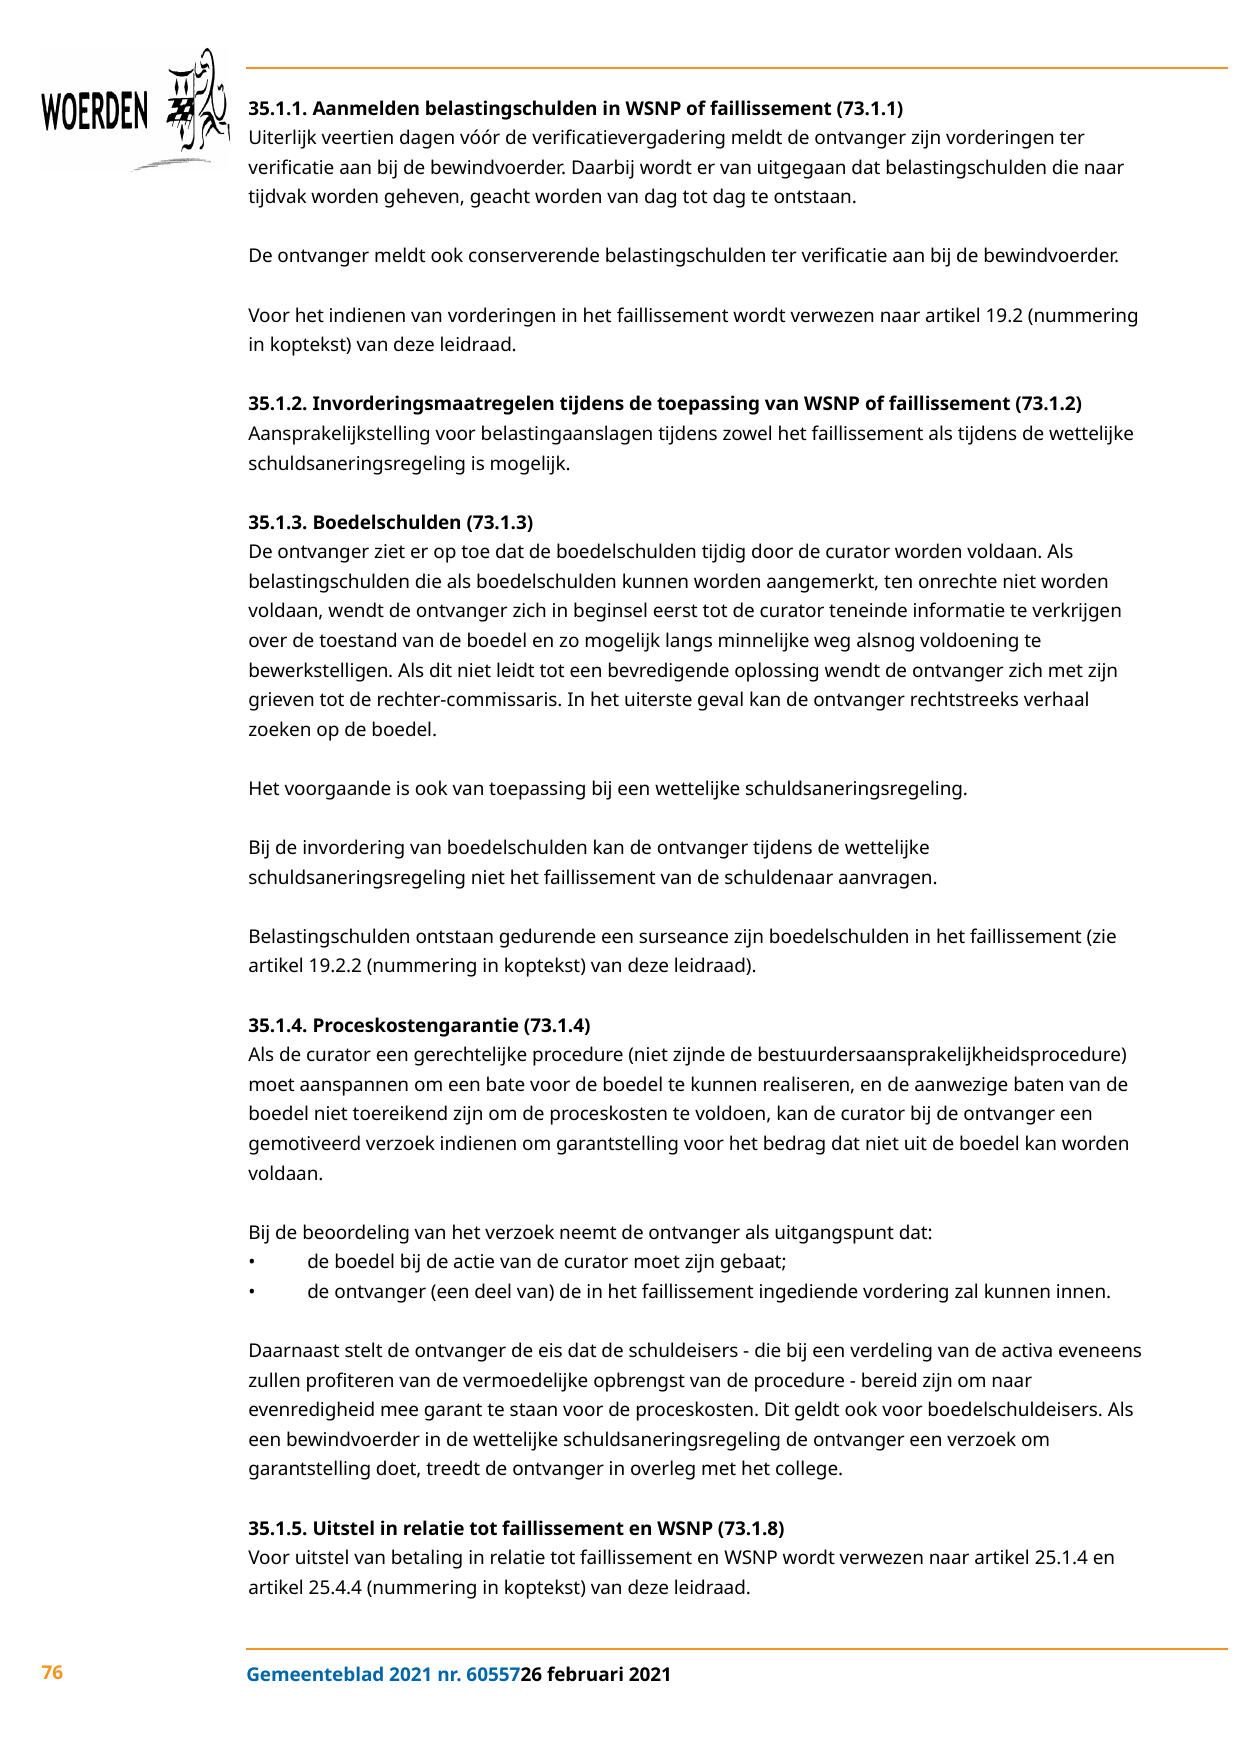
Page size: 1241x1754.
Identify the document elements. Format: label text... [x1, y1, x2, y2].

text 35.1.4. Proceskostengarantie (73.1.4) [248, 1012, 1152, 1038]
text De ontvanger meldt ook conserverende belastingschulden ter verificatie aan bij de bewindvoerder. [248, 243, 1152, 268]
text Uiterlijk veertien dagen vóór de verificatievergadering meldt de ontvanger zijn vorderingen ter verificatie aan bij de bewindvoerder. Daarbij wordt er van uitgegaan dat belastingschulden die naar tijdvak worden geheven, geacht worden van dag tot dag te ontstaan. [248, 124, 1152, 209]
text 35.1.5. Uitstel in relatie tot faillissement en WSNP (73.1.8) [248, 1515, 1152, 1541]
list de boedel bij de actie van de curator moet zijn gebaat; [248, 1248, 1152, 1274]
text Het voorgaande is ook van toepassing bij een wettelijke schuldsaneringsregeling. [248, 775, 1152, 801]
text Bij de invordering van boedelschulden kan de ontvanger tijdens de wettelijke schuldsaneringsregeling niet het faillissement van de schuldenaar aanvragen. [248, 834, 1152, 890]
text Bij de beoordeling van het verzoek neemt de ontvanger als uitgangspunt dat: [248, 1219, 1152, 1245]
picture [41, 47, 231, 172]
text Voor het indienen van vorderingen in het faillissement wordt verwezen naar artikel 19.2 (nummering in koptekst) van deze leidraad. [248, 302, 1152, 357]
text Daarnaast stelt de ontvanger de eis dat de schuldeisers - die bij een verdeling van de activa eveneens zullen profiteren van de vermoedelijke opbrengst van de procedure - bereid zijn om naar evenredigheid mee garant te staan voor de proceskosten. Dit geldt ook voor boedelschuldeisers. Als een bewindvoerder in de wettelijke schuldsaneringsregeling de ontvanger een verzoek om garantstelling doet, treedt de ontvanger in overleg met het college. [248, 1337, 1152, 1481]
text 35.1.2. Invorderingsmaatregelen tijdens de toepassing van WSNP of faillissement (73.1.2) [248, 391, 1152, 416]
text De ontvanger ziet er op toe dat de boedelschulden tijdig door de curator worden voldaan. Als belastingschulden die als boedelschulden kunnen worden aangemerkt, ten onrechte niet worden voldaan, wendt de ontvanger zich in beginsel eerst tot de curator teneinde informatie te verkrijgen over de toestand van de boedel en zo mogelijk langs minnelijke weg alsnog voldoening te bewerkstelligen. Als dit niet leidt tot een bevredigende oplossing wendt de ontvanger zich met zijn grieven tot de rechter-commissaris. In het uiterste geval kan de ontvanger rechtstreeks verhaal zoeken op de boedel. [248, 538, 1152, 742]
text Voor uitstel van betaling in relatie tot faillissement en WSNP wordt verwezen naar artikel 25.1.4 en artikel 25.4.4 (nummering in koptekst) van deze leidraad. [248, 1544, 1152, 1600]
list de ontvanger (een deel van) de in het faillissement ingediende vordering zal kunnen innen. [248, 1278, 1152, 1304]
text 35.1.1. Aanmelden belastingschulden in WSNP of faillissement (73.1.1) [248, 95, 1152, 121]
text Als de curator een gerechtelijke procedure (niet zijnde de bestuurdersaansprakelijkheidsprocedure) moet aanspannen om een bate voor de boedel te kunnen realiseren, en de aanwezige baten van de boedel niet toereikend zijn om de proceskosten te voldoen, kan de curator bij de ontvanger een gemotiveerd verzoek indienen om garantstelling voor het bedrag dat niet uit de boedel kan worden voldaan. [248, 1041, 1152, 1186]
text Belastingschulden ontstaan gedurende een surseance zijn boedelschulden in het faillissement (zie artikel 19.2.2 (nummering in koptekst) van deze leidraad). [248, 923, 1152, 978]
text 35.1.3. Boedelschulden (73.1.3) [248, 509, 1152, 535]
text Aansprakelijkstelling voor belastingaanslagen tijdens zowel het faillissement als tijdens de wettelijke schuldsaneringsregeling is mogelijk. [248, 420, 1152, 476]
